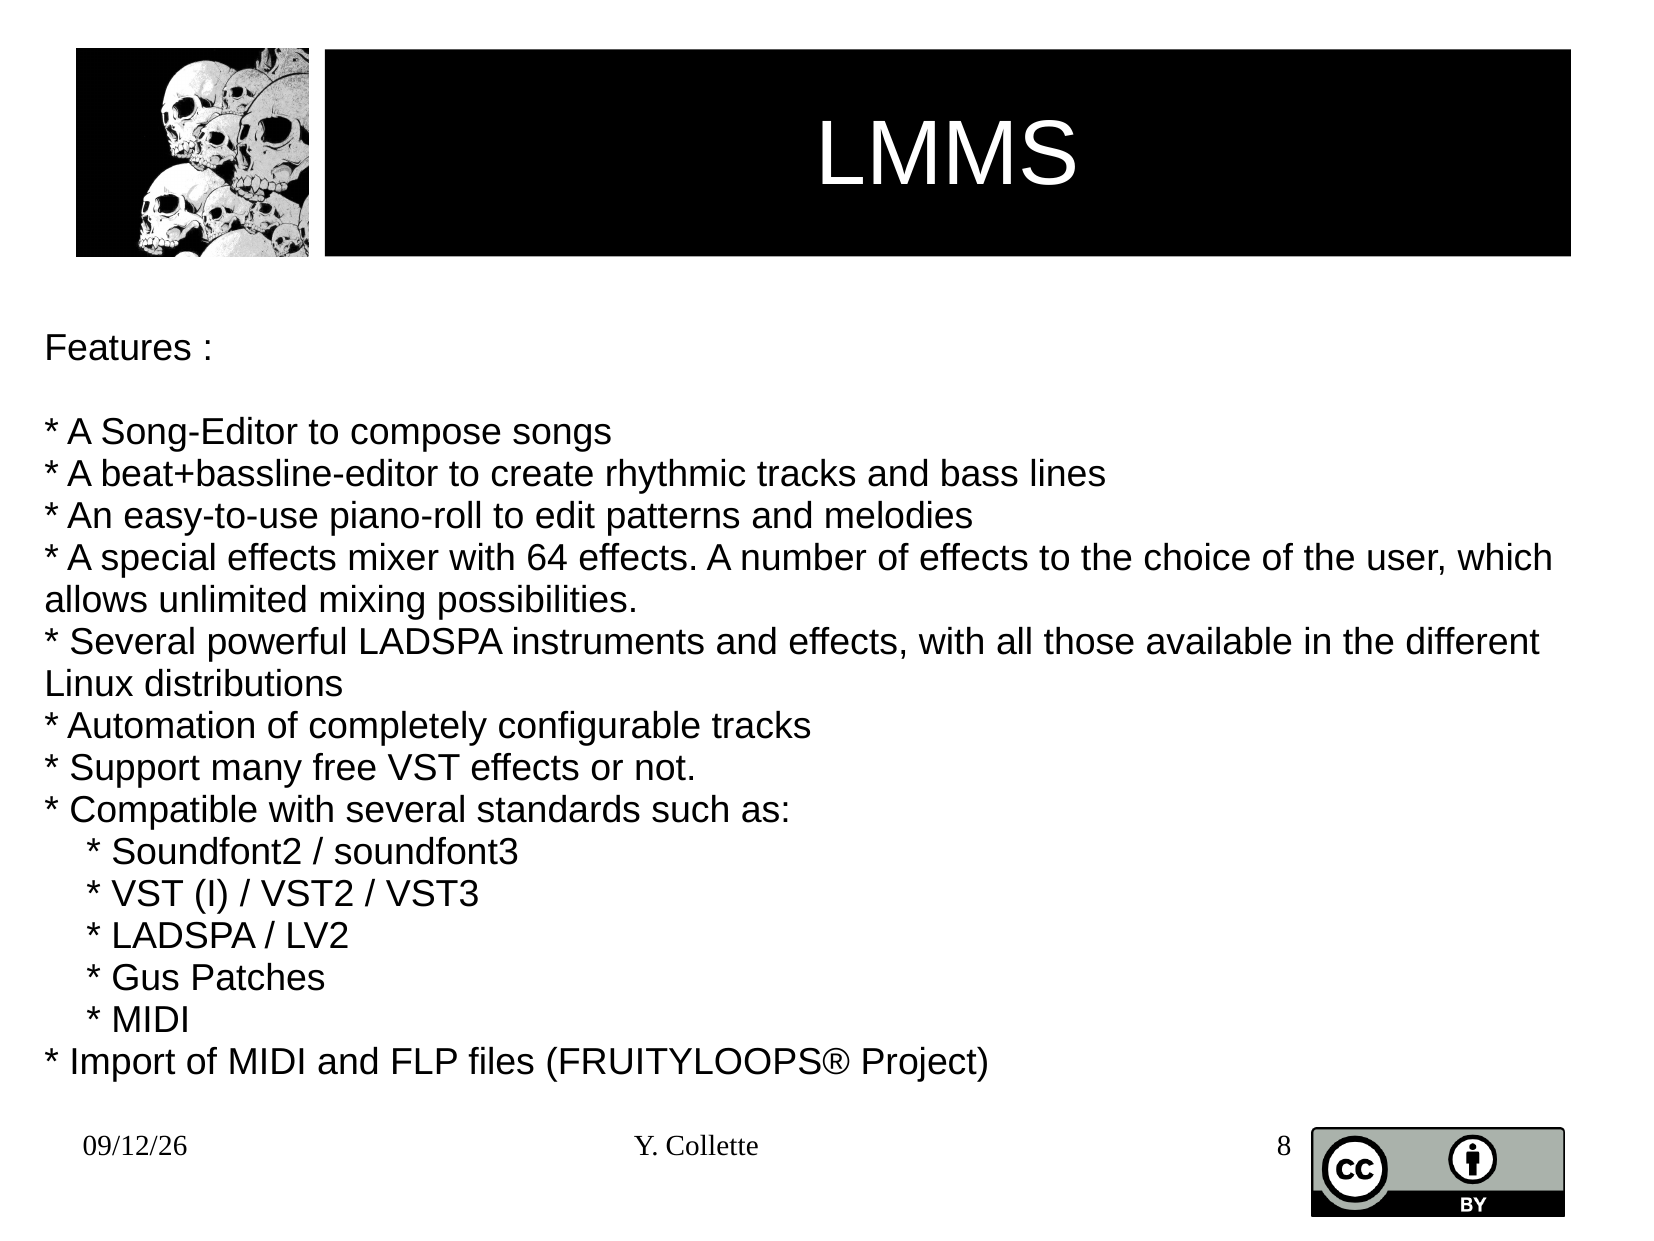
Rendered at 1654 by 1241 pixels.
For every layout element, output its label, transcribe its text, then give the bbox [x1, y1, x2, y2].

title LMMS [324, 49, 1571, 257]
text_box Features : * A Song-Editor to compose songs * A beat+bassline-editor to create rhythmic tracks and bass lines * An easy-to-use piano-roll to edit patterns and melodies * A special effects mixer with 64 effects. A number of effects to the choice of the user, which allows unlimited mixing possibilities. * Several powerful LADSPA instruments and effects, with all those available in the different Linux distributions * Automation of completely configurable tracks * Support many free VST effects or not. * Compatible with several standards such as: * Soundfont2 / soundfont3 * VST (I) / VST2 / VST3 * LADSPA / LV2 * Gus Patches * MIDI * Import of MIDI and FLP files (FRUITYLOOPS® Project) [29, 318, 1595, 1090]
picture [76, 48, 309, 257]
picture [1311, 1127, 1565, 1217]
